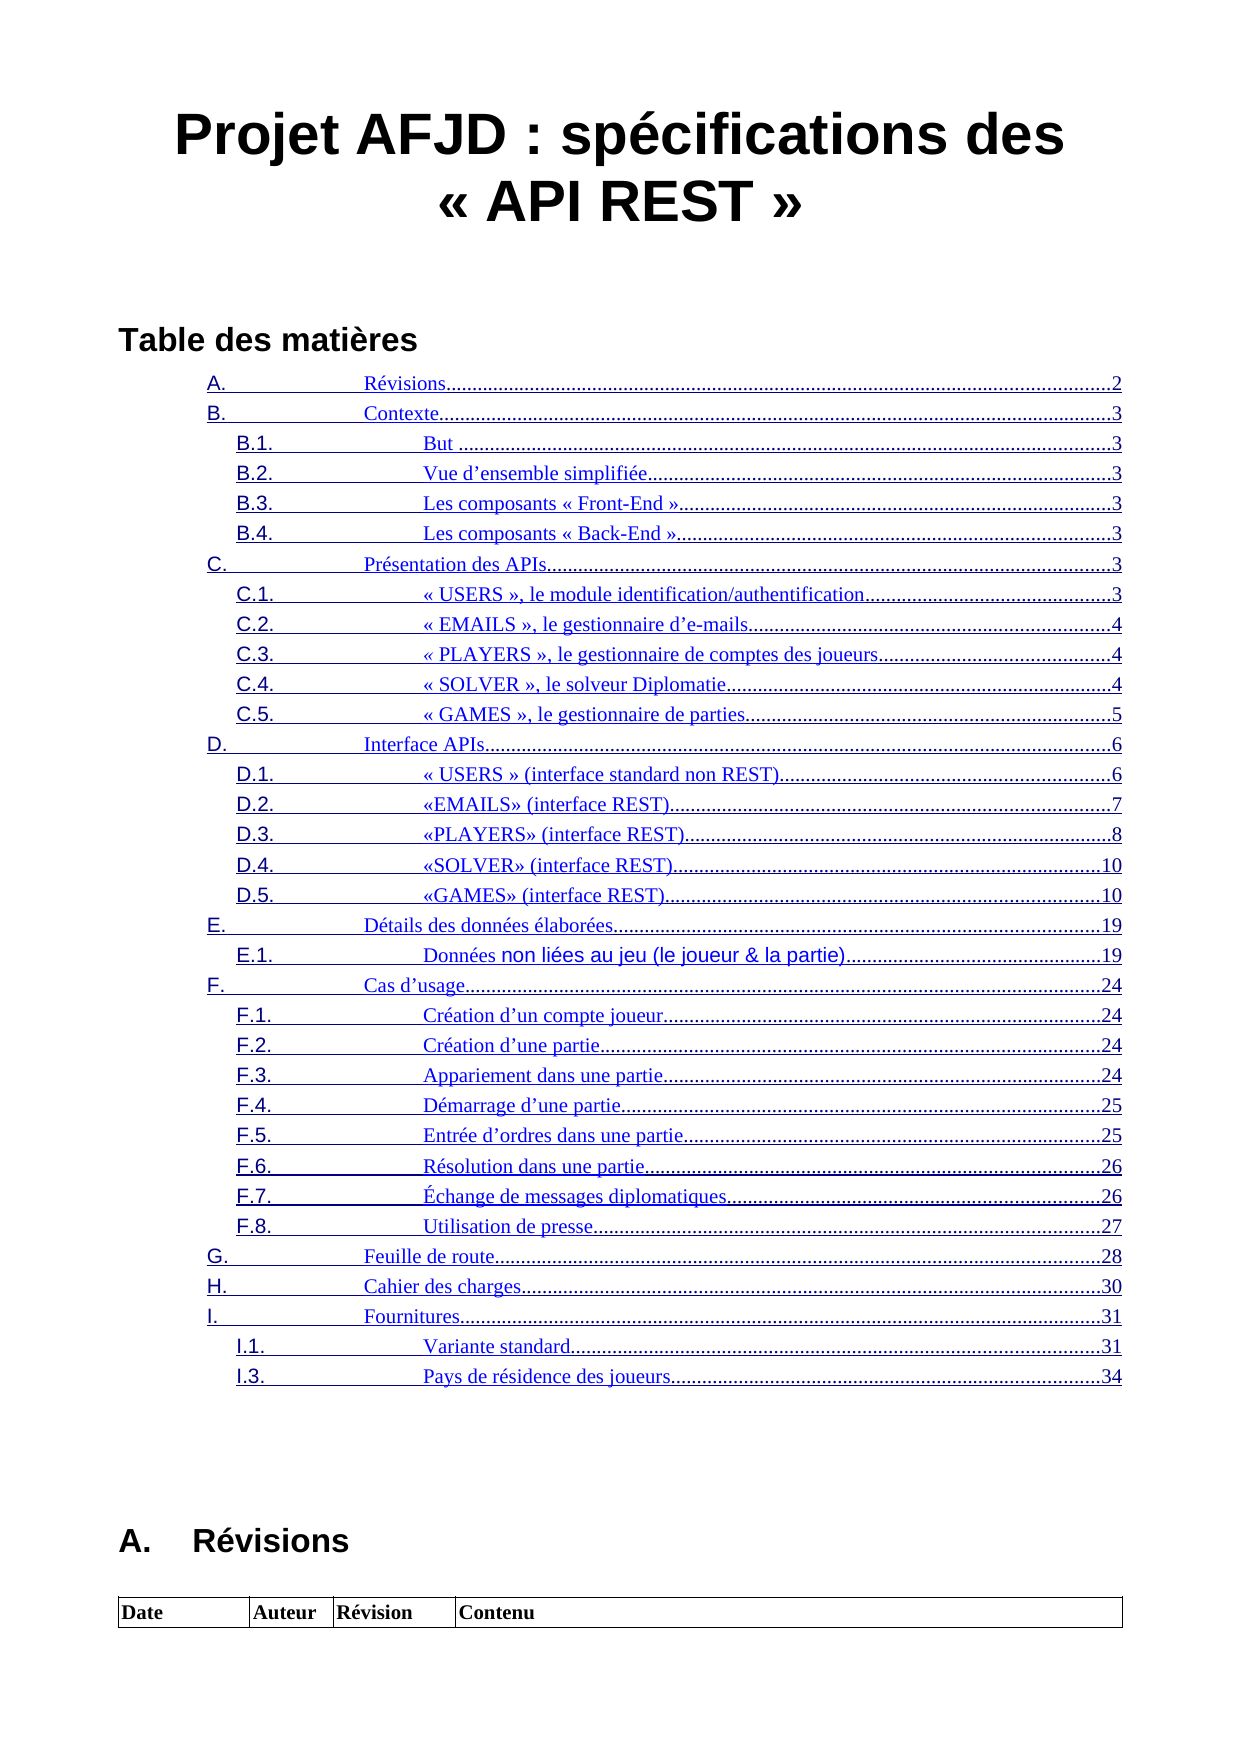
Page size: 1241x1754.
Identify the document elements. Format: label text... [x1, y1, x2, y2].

text F.4. Démarrage d’une partie 25 [236, 1093, 1122, 1114]
text B.3. Les composants « Front-End » 3 [236, 491, 1122, 512]
text I.1. Variante standard 31 [236, 1334, 1122, 1355]
text D.5. «GAMES» (interface REST) 10 [236, 882, 1122, 903]
text D.2. «EMAILS» (interface REST) 7 [236, 792, 1122, 813]
text Projet AFJD : spécifications des « API REST » [118, 100, 1122, 234]
text F.8. Utilisation de presse 27 [236, 1214, 1122, 1235]
text F.7. Échange de messages diplomatiques 26 [236, 1183, 1122, 1204]
text G. Feuille de route 28 [207, 1244, 1122, 1265]
table_header Date [119, 1598, 249, 1627]
text B.2. Vue d’ensemble simplifiée 3 [236, 461, 1122, 482]
table_header Auteur [250, 1598, 333, 1627]
text E.1. Données non liées au jeu (le joueur & la partie) 19 [236, 943, 1122, 964]
text F.2. Création d’une partie 24 [236, 1033, 1122, 1054]
text B.1. But 3 [236, 431, 1122, 452]
text C. Présentation des APIs 3 [207, 551, 1122, 572]
text D.3. «PLAYERS» (interface REST) 8 [236, 822, 1122, 843]
table_header Contenu [456, 1598, 1122, 1627]
text F.5. Entrée d’ordres dans une partie 25 [236, 1123, 1122, 1144]
text I. Fournitures 31 [207, 1304, 1122, 1325]
text F.3. Appariement dans une partie 24 [236, 1063, 1122, 1084]
text C.4. « SOLVER », le solveur Diplomatie 4 [236, 672, 1122, 693]
text D. Interface APIs 6 [207, 732, 1122, 753]
text Table des matières [118, 320, 1122, 358]
text F.1. Création d’un compte joueur 24 [236, 1003, 1122, 1024]
table_header Révision [334, 1598, 455, 1627]
text C.5. « GAMES », le gestionnaire de parties 5 [236, 702, 1122, 723]
text B.4. Les composants « Back-End » 3 [236, 521, 1122, 542]
text H. Cahier des charges 30 [207, 1274, 1122, 1295]
text B. Contexte 3 [207, 401, 1122, 422]
text D.1. « USERS » (interface standard non REST) 6 [236, 762, 1122, 783]
subtitle Révisions [118, 1521, 1122, 1560]
text C.2. « EMAILS », le gestionnaire d’e-mails 4 [236, 612, 1122, 633]
text C.3. « PLAYERS », le gestionnaire de comptes des joueurs 4 [236, 642, 1122, 663]
text E. Détails des données élaborées 19 [207, 913, 1122, 934]
text F. Cas d’usage 24 [207, 973, 1122, 994]
text I.3. Pays de résidence des joueurs 34 [236, 1364, 1122, 1385]
text C.1. « USERS », le module identification/authentification 3 [236, 581, 1122, 602]
text A. Révisions 2 [207, 371, 1122, 392]
text F.6. Résolution dans une partie 26 [236, 1153, 1122, 1174]
text D.4. «SOLVER» (interface REST) 10 [236, 852, 1122, 873]
